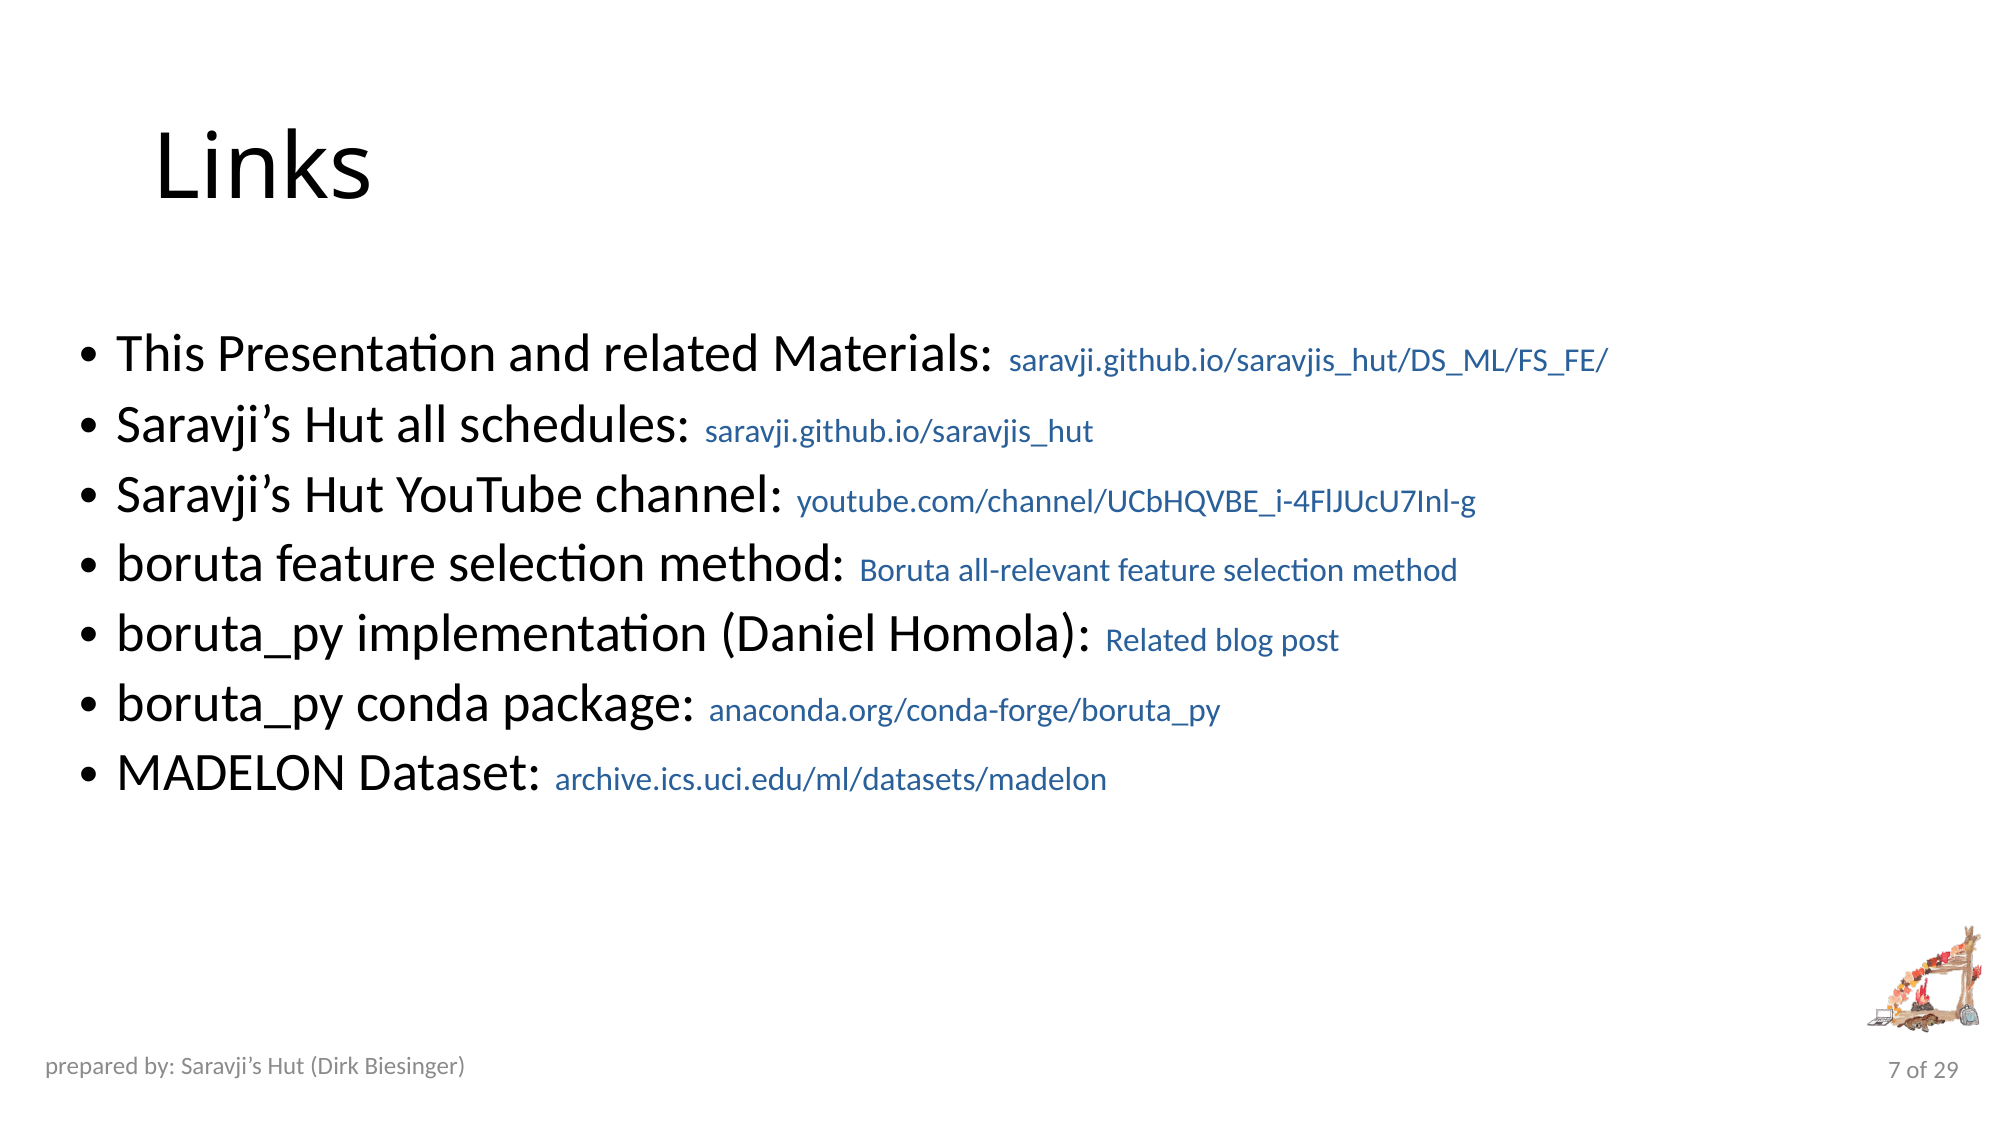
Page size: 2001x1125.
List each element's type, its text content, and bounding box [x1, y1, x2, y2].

list This Presentation and related Materials: saravji.github.io/saravjis_hut/DS_ML/FS_FE/ Saravji’s Hut all schedules: saravji.github.io/saravjis_hut Saravji’s Hut YouTube channel: youtube.com/channel/UCbHQVBE_i-4FlJUcU7Inl-g boruta feature selection method: Boruta all-relevant feature selection method boruta_py implementation (Daniel Homola): Related blog post boruta_py conda package: anaconda.org/conda-forge/boruta_py MADELON Dataset: archive.ics.uci.edu/ml/datasets/madelon [79, 329, 1970, 960]
title Links [137, 59, 1863, 278]
picture [1853, 908, 1996, 1050]
